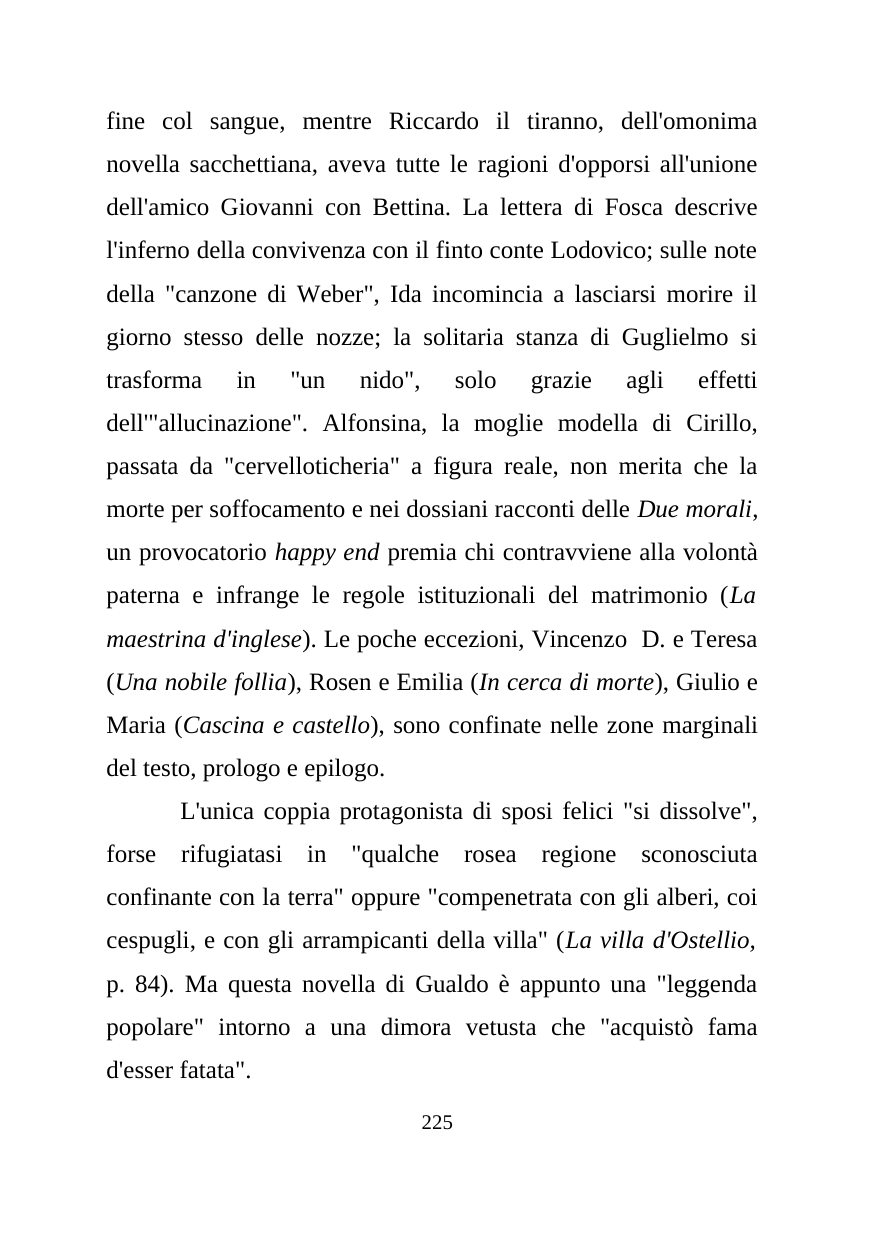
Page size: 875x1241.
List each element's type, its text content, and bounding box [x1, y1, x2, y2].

text fine col sangue, mentre Riccardo il tiranno, dell'omonima novella sacchettiana, aveva tutte le ragioni d'opporsi all'unione dell'amico Giovanni con Bettina. La lettera di Fosca descrive l'inferno della convivenza con il finto conte Lodovico; sulle note della "canzone di Weber", Ida incomincia a lasciarsi morire il giorno stesso delle nozze; la solitaria stanza di Guglielmo si trasforma in "un nido", solo grazie agli effetti dell'"allucinazione". Alfonsina, la moglie modella di Cirillo, passata da "cervelloticheria" a figura reale, non merita che la morte per soffocamento e nei dossiani racconti delle Due morali, un provocatorio happy end premia chi contravviene alla volontà paterna e infrange le regole istituzionali del matrimonio (La maestrina d'inglese). Le poche eccezioni, Vincenzo D. e Teresa (Una nobile follia), Rosen e Emilia (In cerca di morte), Giulio e Maria (Cascina e castello), sono confinate nelle zone marginali del testo, prologo e epilogo. [106, 106, 758, 782]
text L'unica coppia protagonista di sposi felici "si dissolve", forse rifugiatasi in "qualche rosea regione sconosciuta confinante con la terra" oppure "compenetrata con gli alberi, coi cespugli, e con gli arrampicanti della villa" (La villa d'Ostellio, p. 84). Ma questa novella di Gualdo è appunto una "leggenda popolare" intorno a una dimora vetusta che "acquistò fama d'esser fatata". [106, 796, 758, 1084]
